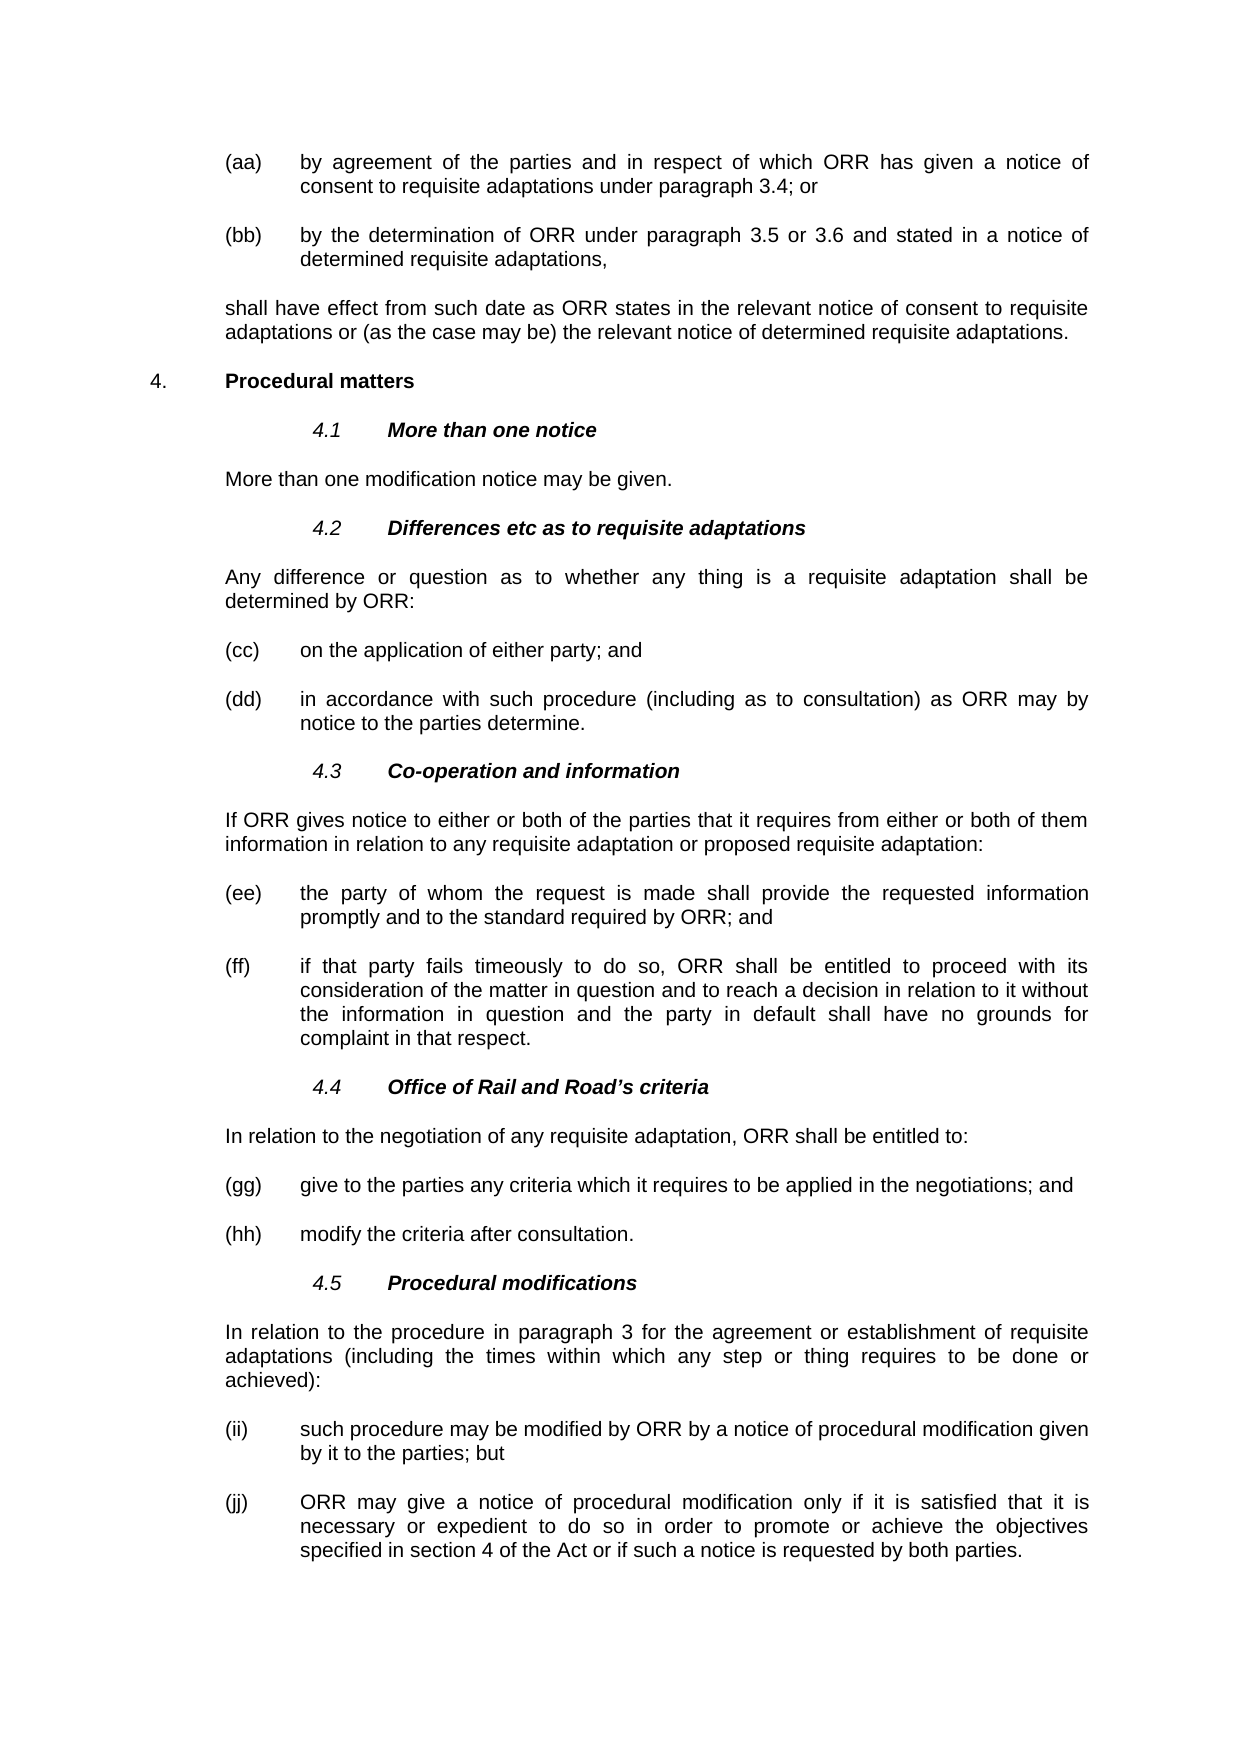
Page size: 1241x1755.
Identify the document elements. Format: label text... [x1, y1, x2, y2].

list More than one notice [312, 418, 1090, 442]
subtitle on the application of either party; and [225, 637, 1090, 661]
list Differences etc as to requisite adaptations [312, 516, 1090, 539]
subtitle if that party fails timeously to do so, ORR shall be entitled to proceed with its consideration of the matter in question and to reach a decision in relation to it without the information in question and the party in default shall have no grounds for complaint in that respect. [225, 954, 1090, 1050]
list Office of Rail and Road’s criteria [312, 1075, 1090, 1099]
text In relation to the procedure in paragraph 3 for the agreement or establishment of requisite adaptations (including the times within which any step or thing requires to be done or achieved): [225, 1320, 1090, 1392]
subtitle give to the parties any criteria which it requires to be applied in the negotiations; and [225, 1173, 1090, 1197]
subtitle in accordance with such procedure (including as to consultation) as ORR may by notice to the parties determine. [225, 686, 1090, 734]
subtitle modify the criteria after consultation. [225, 1222, 1090, 1246]
subtitle by agreement of the parties and in respect of which ORR has given a notice of consent to requisite adaptations under paragraph 3.4; or [225, 150, 1090, 198]
subtitle the party of whom the request is made shall provide the requested information promptly and to the standard required by ORR; and [225, 881, 1090, 929]
text In relation to the negotiation of any requisite adaptation, ORR shall be entitled to: [225, 1124, 1090, 1148]
list Procedural matters [150, 369, 1090, 393]
text Any difference or question as to whether any thing is a requisite adaptation shall be determined by ORR: [225, 564, 1090, 612]
subtitle such procedure may be modified by ORR by a notice of procedural modification given by it to the parties; but [225, 1417, 1090, 1464]
text More than one modification notice may be given. [225, 467, 1090, 491]
text shall have effect from such date as ORR states in the relevant notice of consent to requisite adaptations or (as the case may be) the relevant notice of determined requisite adaptations. [225, 296, 1090, 344]
list Co-operation and information [312, 759, 1090, 783]
subtitle ORR may give a notice of procedural modification only if it is satisfied that it is necessary or expedient to do so in order to promote or achieve the objectives specified in section 4 of the Act or if such a notice is requested by both parties. [225, 1489, 1090, 1561]
list Procedural modifications [312, 1271, 1090, 1295]
text If ORR gives notice to either or both of the parties that it requires from either or both of them information in relation to any requisite adaptation or proposed requisite adaptation: [225, 808, 1090, 856]
subtitle by the determination of ORR under paragraph 3.5 or 3.6 and stated in a notice of determined requisite adaptations, [225, 223, 1090, 271]
